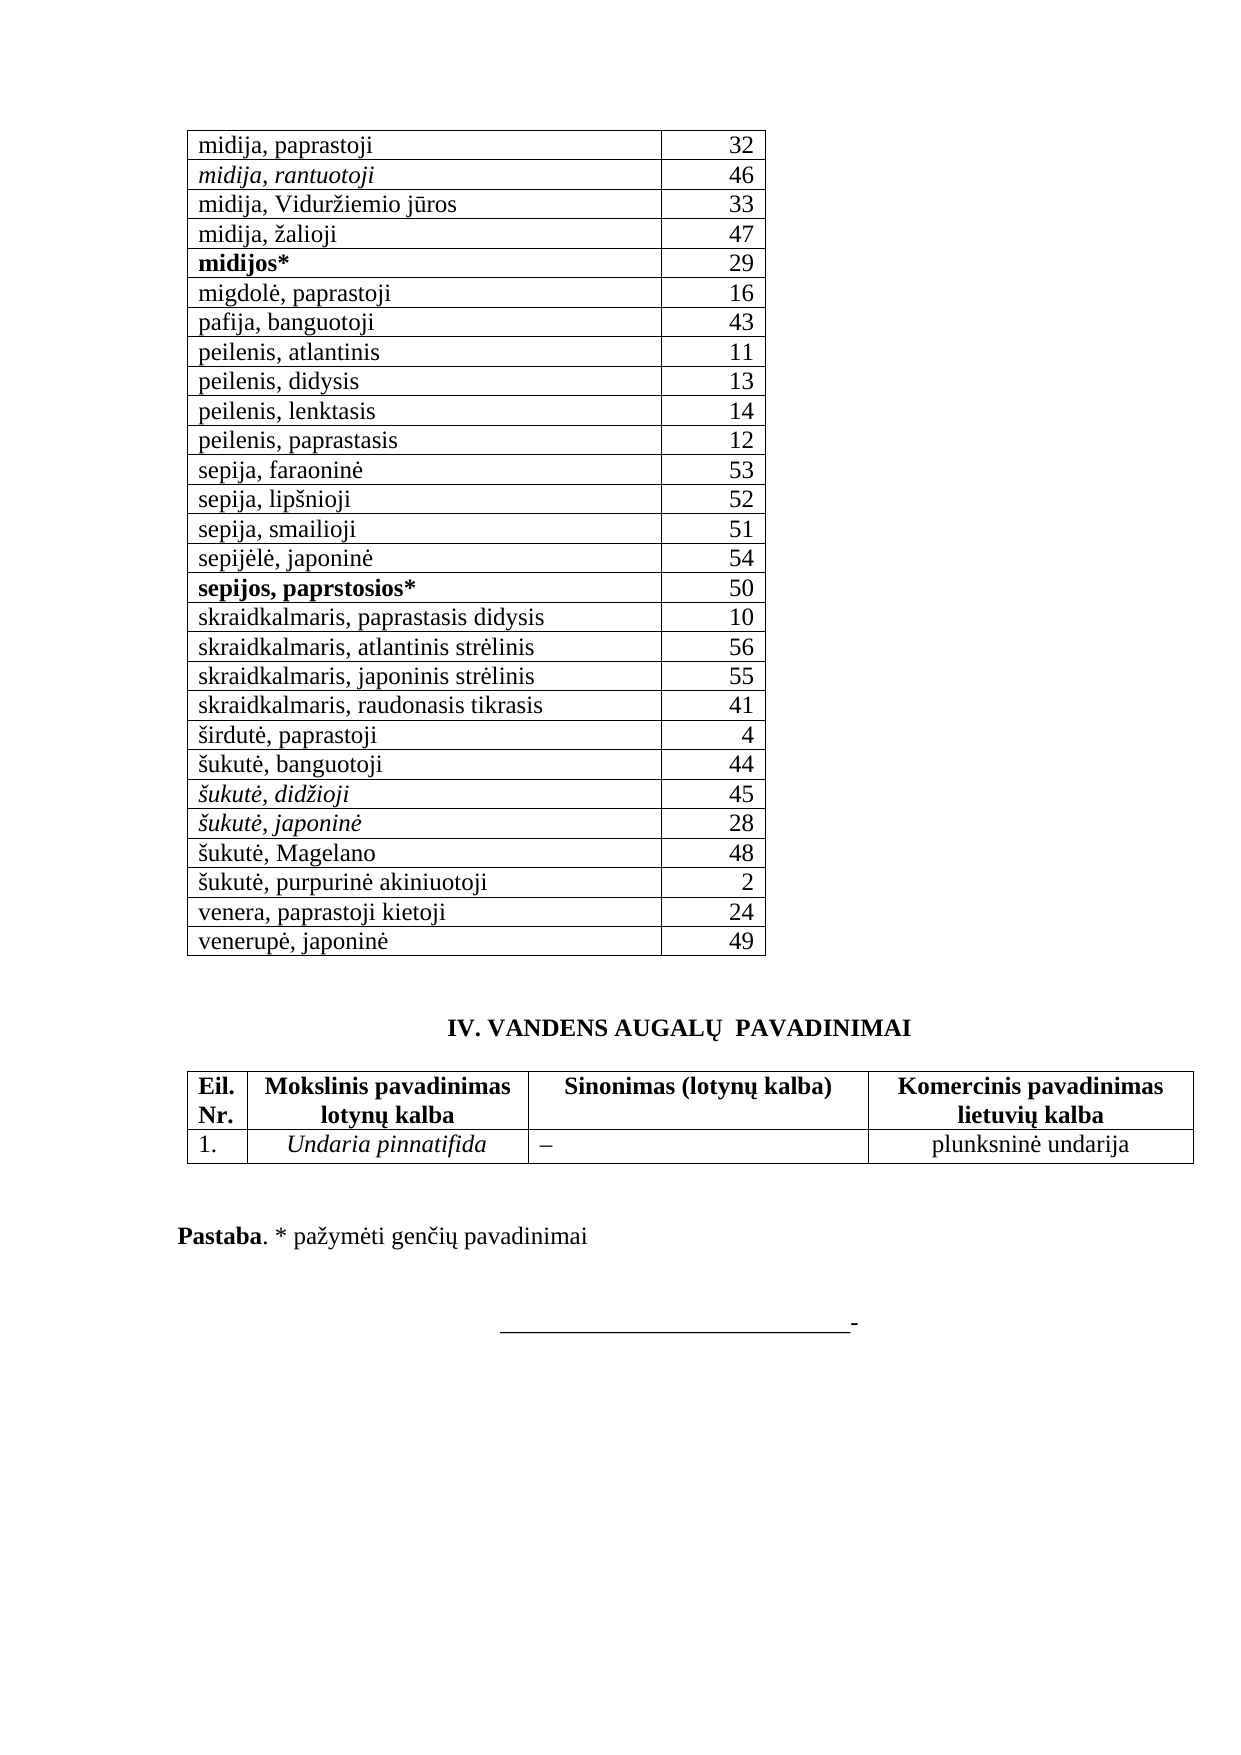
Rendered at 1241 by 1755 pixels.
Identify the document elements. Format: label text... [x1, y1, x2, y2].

table_cell 4 [662, 721, 765, 749]
table_cell peilenis, atlantinis [188, 337, 661, 366]
table_cell 53 [662, 455, 765, 484]
table_cell 11 [662, 337, 765, 366]
table_header Sinonimas (lotynų kalba) [529, 1072, 868, 1129]
table_cell migdolė, paprastoji [188, 278, 661, 307]
table_cell šukutė, Magelano [188, 839, 661, 867]
table_cell 33 [662, 190, 765, 218]
table_cell 10 [662, 603, 765, 631]
table_cell 48 [662, 839, 765, 867]
table_cell midijos* [188, 249, 661, 277]
table_cell venera, paprastoji kietoji [188, 898, 661, 926]
table_cell 16 [662, 278, 765, 307]
table_header Komercinis pavadinimas lietuvių kalba [869, 1072, 1193, 1129]
table_cell šukutė, japoninė [188, 809, 661, 837]
table_cell sepija, faraoninė [188, 455, 661, 484]
table_cell 46 [662, 160, 765, 189]
table_cell 32 [662, 131, 765, 159]
table_cell sepija, lipšnioji [188, 485, 661, 513]
table_cell pafija, banguotoji [188, 308, 661, 336]
table_cell skraidkalmaris, raudonasis tikrasis [188, 691, 661, 719]
table_cell skraidkalmaris, japoninis strėlinis [188, 662, 661, 690]
table_cell 49 [662, 927, 765, 955]
table_cell 56 [662, 632, 765, 661]
table_cell 44 [662, 750, 765, 778]
table_cell 43 [662, 308, 765, 336]
table_cell 24 [662, 898, 765, 926]
table_cell 45 [662, 780, 765, 808]
table_cell 13 [662, 367, 765, 395]
table_cell midija, žalioji [188, 219, 661, 248]
table_cell sepijos, paprstosios* [188, 573, 661, 602]
table_cell 14 [662, 396, 765, 425]
table_cell širdutė, paprastoji [188, 721, 661, 749]
table_cell 54 [662, 544, 765, 572]
table_cell 51 [662, 514, 765, 543]
table_cell 2 [662, 868, 765, 896]
text IV. Vandens augalų PAVADINIMAI [177, 1013, 1181, 1042]
table_cell 29 [662, 249, 765, 277]
table_cell 47 [662, 219, 765, 248]
table_cell peilenis, didysis [188, 367, 661, 395]
table_cell sepija, smailioji [188, 514, 661, 543]
table_cell midija, paprastoji [188, 131, 661, 159]
table_cell peilenis, lenktasis [188, 396, 661, 425]
table_cell skraidkalmaris, paprastasis didysis [188, 603, 661, 631]
table_cell venerupė, japoninė [188, 927, 661, 955]
table_cell 52 [662, 485, 765, 513]
table_cell 12 [662, 426, 765, 454]
table_header Eil. Nr. [188, 1072, 247, 1129]
table_cell 1. [188, 1130, 247, 1163]
table_cell šukutė, didžioji [188, 780, 661, 808]
table_cell Undaria pinnatifida [248, 1130, 528, 1163]
table_cell sepijėlė, japoninė [188, 544, 661, 572]
table_cell skraidkalmaris, atlantinis strėlinis [188, 632, 661, 661]
table_cell 41 [662, 691, 765, 719]
table_cell peilenis, paprastasis [188, 426, 661, 454]
table_cell 55 [662, 662, 765, 690]
table_cell šukutė, banguotoji [188, 750, 661, 778]
table_cell 50 [662, 573, 765, 602]
table_cell šukutė, purpurinė akiniuotoji [188, 868, 661, 896]
table_cell – [529, 1130, 868, 1163]
table_header Mokslinis pavadinimas lotynų kalba [248, 1072, 528, 1129]
table_cell midija, Viduržiemio jūros [188, 190, 661, 218]
text ____________________________- [177, 1307, 1181, 1336]
table_cell 28 [662, 809, 765, 837]
table_cell midija, rantuotoji [188, 160, 661, 189]
table_cell plunksninė undarija [869, 1130, 1193, 1163]
text Pastaba. * pažymėti genčių pavadinimai [177, 1221, 1181, 1250]
